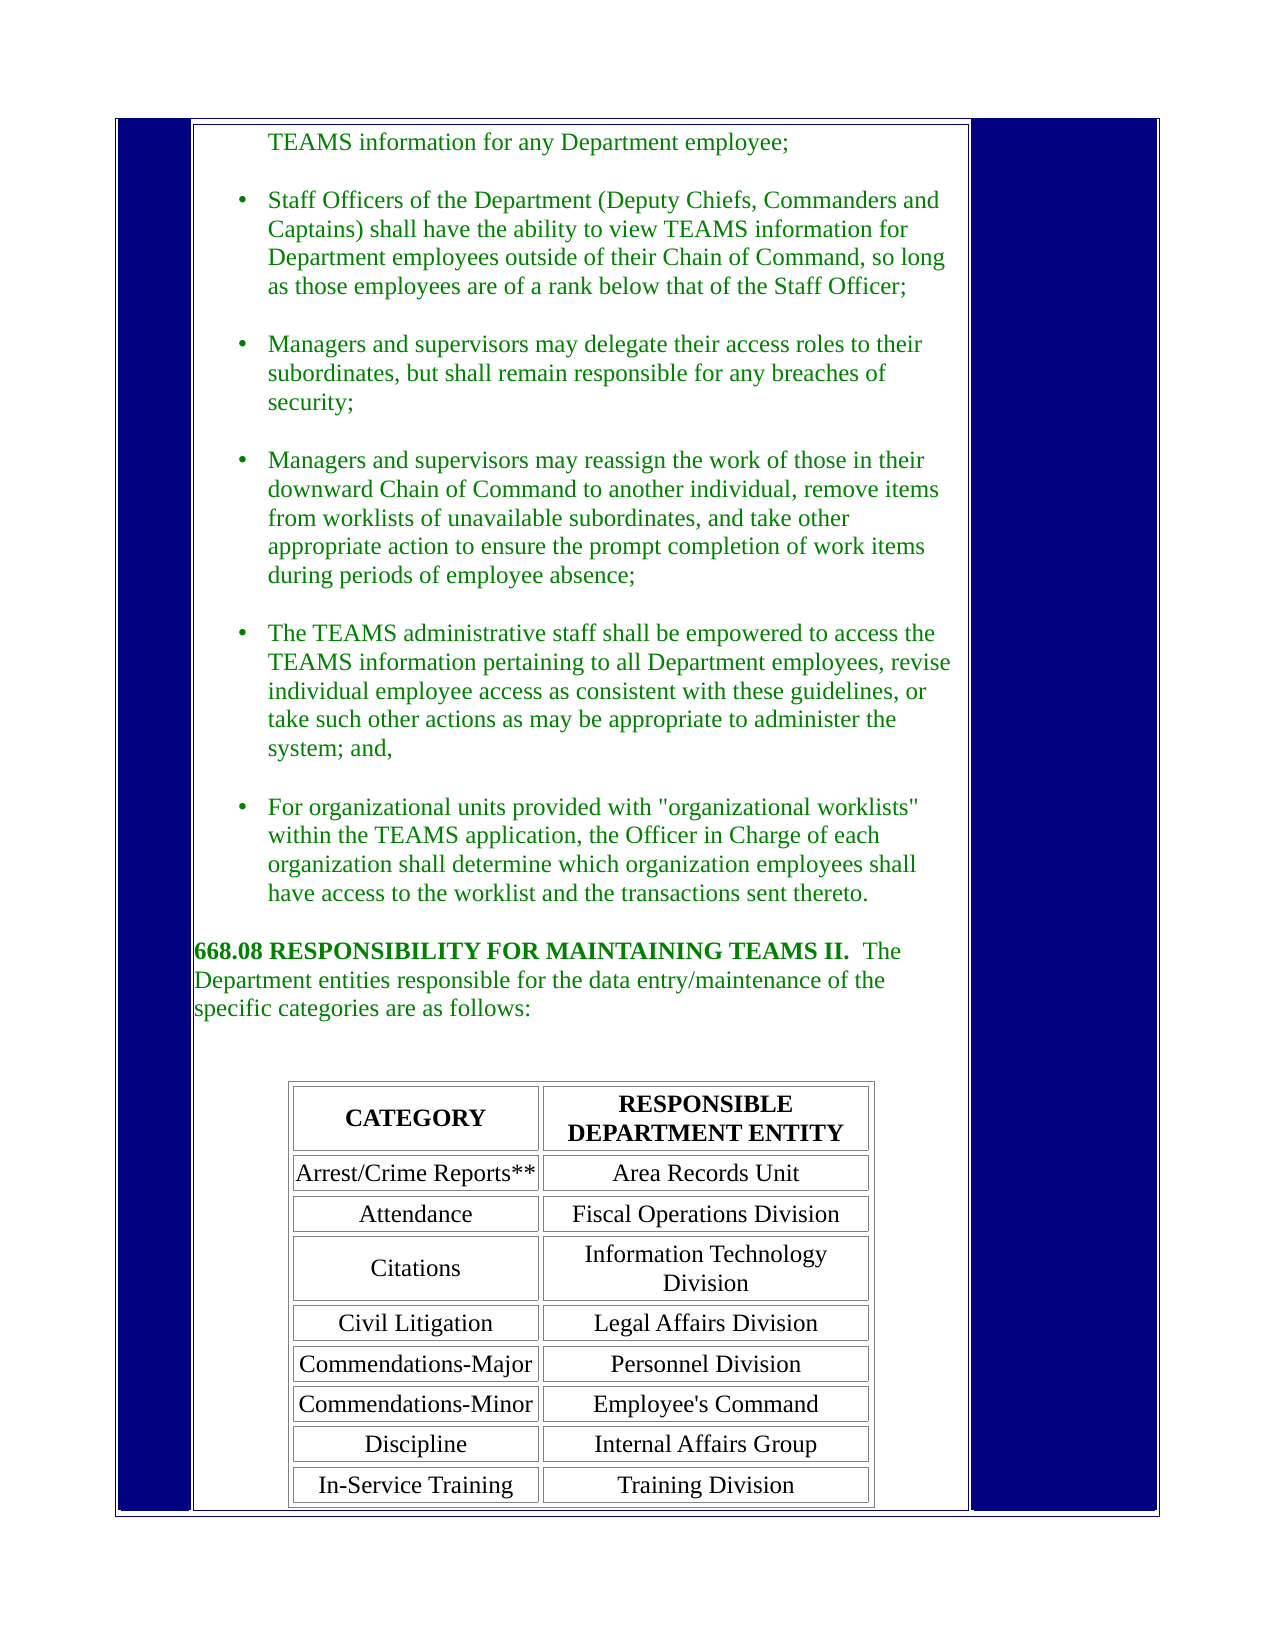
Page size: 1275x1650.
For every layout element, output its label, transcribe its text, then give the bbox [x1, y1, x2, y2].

table_cell Commendations-Major [291, 1340, 540, 1381]
table_header [118, 119, 191, 1510]
table_cell Discipline [291, 1421, 540, 1461]
table_cell Training Division [540, 1461, 871, 1502]
table_cell Area Records Unit [540, 1150, 871, 1190]
table_header [122, 125, 188, 1510]
table_cell Arrest/Crime Reports** [291, 1150, 540, 1190]
table_header RESPONSIBLE DEPARTMENT ENTITY [540, 1082, 871, 1150]
table_cell Commendations-Minor [291, 1381, 540, 1421]
table_header [971, 119, 1157, 1510]
table_cell Personnel Division [540, 1340, 871, 1381]
table_cell Employee's Command [540, 1381, 871, 1421]
table_cell In-Service Training [291, 1461, 540, 1502]
table_cell Attendance [291, 1190, 540, 1231]
table_cell Fiscal Operations Division [540, 1190, 871, 1231]
table_header [975, 125, 1154, 1510]
table_cell Civil Litigation [291, 1300, 540, 1340]
table_cell Citations [291, 1231, 540, 1300]
table_cell Legal Affairs Division [540, 1300, 871, 1340]
table_cell Internal Affairs Group [540, 1421, 871, 1461]
table_cell Information Technology Division [540, 1231, 871, 1300]
table_header CATEGORY [291, 1082, 540, 1150]
